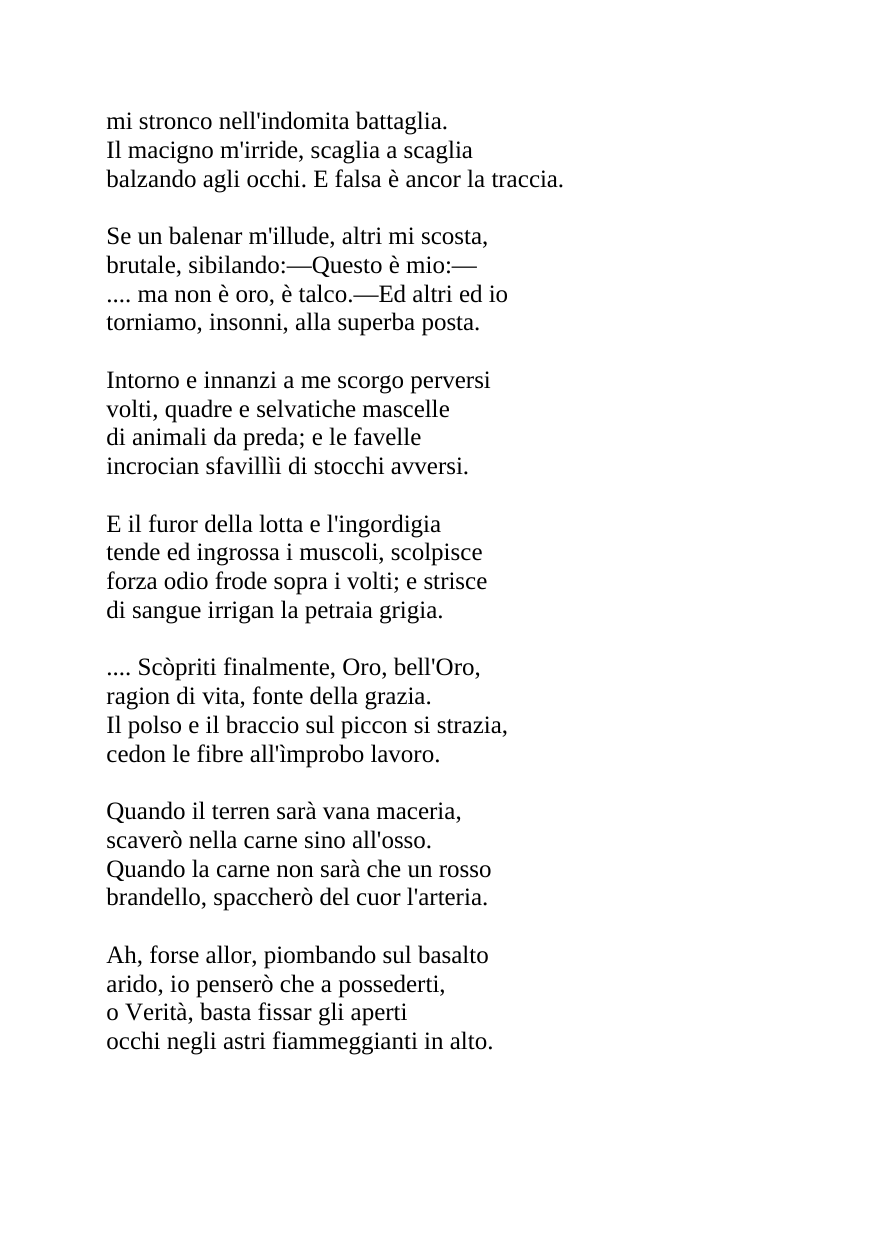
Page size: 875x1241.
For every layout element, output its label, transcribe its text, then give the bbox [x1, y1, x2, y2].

text scaverò nella carne sino all'osso. [106, 825, 768, 854]
text cedon le fibre all'ìmprobo lavoro. [106, 739, 768, 767]
text brandello, spaccherò del cuor l'arteria. [106, 882, 768, 911]
text E il furor della lotta e l'ingordigia [106, 509, 768, 537]
text Quando la carne non sarà che un rosso [106, 854, 768, 882]
text forza odio frode sopra i volti; e strisce [106, 566, 768, 595]
text incrocian sfavillìi di stocchi avversi. [106, 451, 768, 480]
text di animali da preda; e le favelle [106, 422, 768, 451]
text brutale, sibilando:—Questo è mio:— [106, 250, 768, 279]
text o Verità, basta fissar gli aperti [106, 997, 768, 1026]
text Quando il terren sarà vana maceria, [106, 796, 768, 825]
text arido, io penserò che a possederti, [106, 969, 768, 997]
text Ah, forse allor, piombando sul basalto [106, 940, 768, 969]
text tende ed ingrossa i muscoli, scolpisce [106, 537, 768, 566]
text .... ma non è oro, è talco.—Ed altri ed io [106, 279, 768, 307]
text .... Scòpriti finalmente, Oro, bell'Oro, [106, 652, 768, 681]
text Intorno e innanzi a me scorgo perversi [106, 365, 768, 394]
text balzando agli occhi. E falsa è ancor la traccia. [106, 164, 768, 192]
text Il macigno m'irride, scaglia a scaglia [106, 135, 768, 164]
text di sangue irrigan la petraia grigia. [106, 595, 768, 624]
text volti, quadre e selvatiche mascelle [106, 394, 768, 422]
text Se un balenar m'illude, altri mi scosta, [106, 221, 768, 250]
text mi stronco nell'indomita battaglia. [106, 106, 768, 135]
text occhi negli astri fiammeggianti in alto. [106, 1026, 768, 1055]
text Il polso e il braccio sul piccon si strazia, [106, 710, 768, 739]
text ragion di vita, fonte della grazia. [106, 681, 768, 710]
text torniamo, insonni, alla superba posta. [106, 307, 768, 336]
